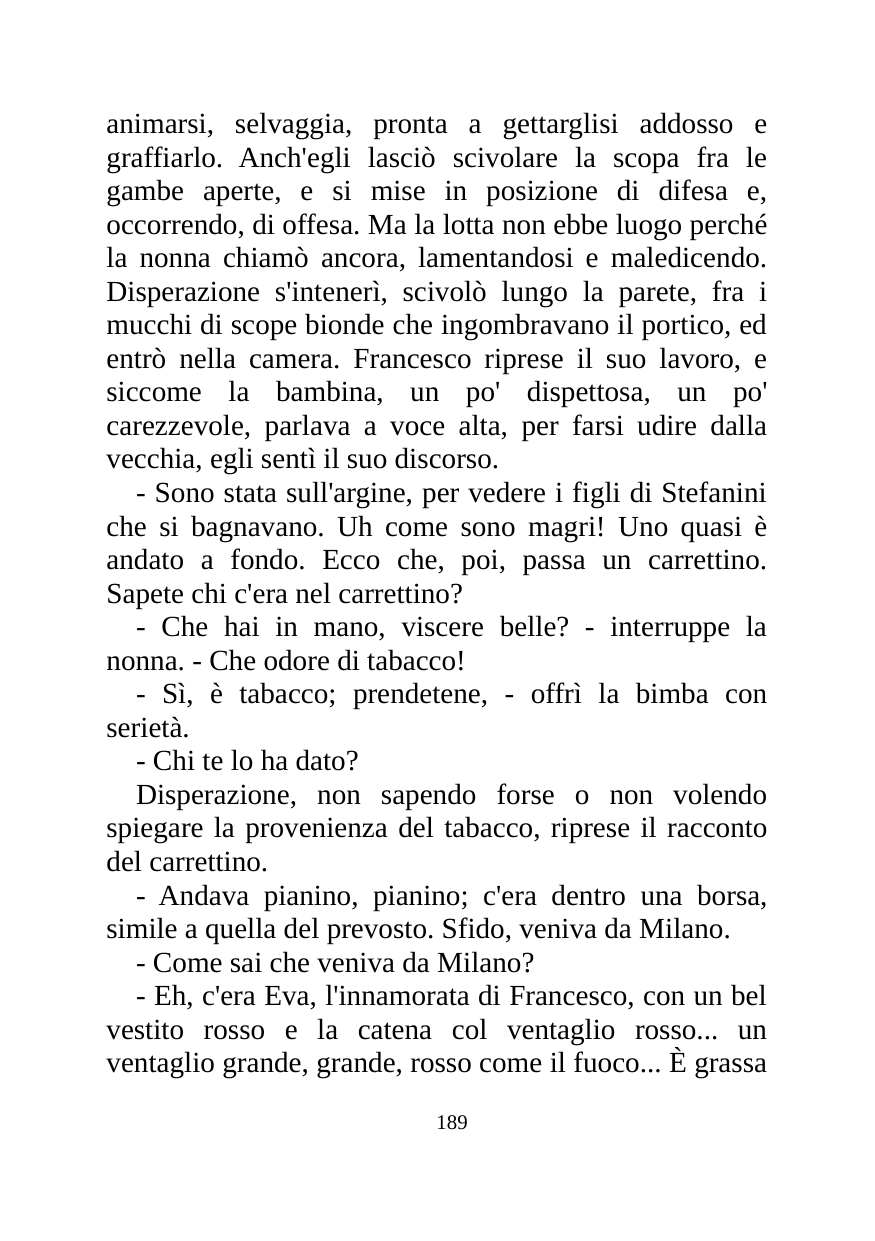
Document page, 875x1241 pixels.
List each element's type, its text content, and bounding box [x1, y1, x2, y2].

text - Eh, c'era Eva, l'innamorata di Francesco, con un bel vestito rosso e la catena col ventaglio rosso... un ventaglio grande, grande, rosso come il fuoco... È grassa [106, 978, 768, 1079]
text - Andava pianino, pianino; c'era dentro una borsa, simile a quella del prevosto. Sfido, veniva da Milano. [106, 878, 768, 945]
text - Come sai che veniva da Milano? [106, 945, 768, 978]
text - Chi te lo ha dato? [106, 743, 768, 777]
text animarsi, selvaggia, pronta a gettarglisi addosso e graffiarlo. Anch'egli lasciò scivolare la scopa fra le gambe aperte, e si mise in posizione di difesa e, occorrendo, di offesa. Ma la lotta non ebbe luogo perché la nonna chiamò ancora, lamentandosi e maledicendo. Disperazione s'intenerì, scivolò lungo la parete, fra i mucchi di scope bionde che ingombravano il portico, ed entrò nella camera. Francesco riprese il suo lavoro, e siccome la bambina, un po' dispettosa, un po' carezzevole, parlava a voce alta, per farsi udire dalla vecchia, egli sentì il suo discorso. [106, 106, 768, 475]
text Disperazione, non sapendo forse o non volendo spiegare la provenienza del tabacco, riprese il racconto del carrettino. [106, 777, 768, 878]
text - Che hai in mano, viscere belle? - interruppe la nonna. - Che odore di tabacco! [106, 609, 768, 676]
text - Sono stata sull'argine, per vedere i figli di Stefanini che si bagnavano. Uh come sono magri! Uno quasi è andato a fondo. Ecco che, poi, passa un carrettino. Sapete chi c'era nel carrettino? [106, 475, 768, 609]
text - Sì, è tabacco; prendetene, - offrì la bimba con serietà. [106, 676, 768, 743]
